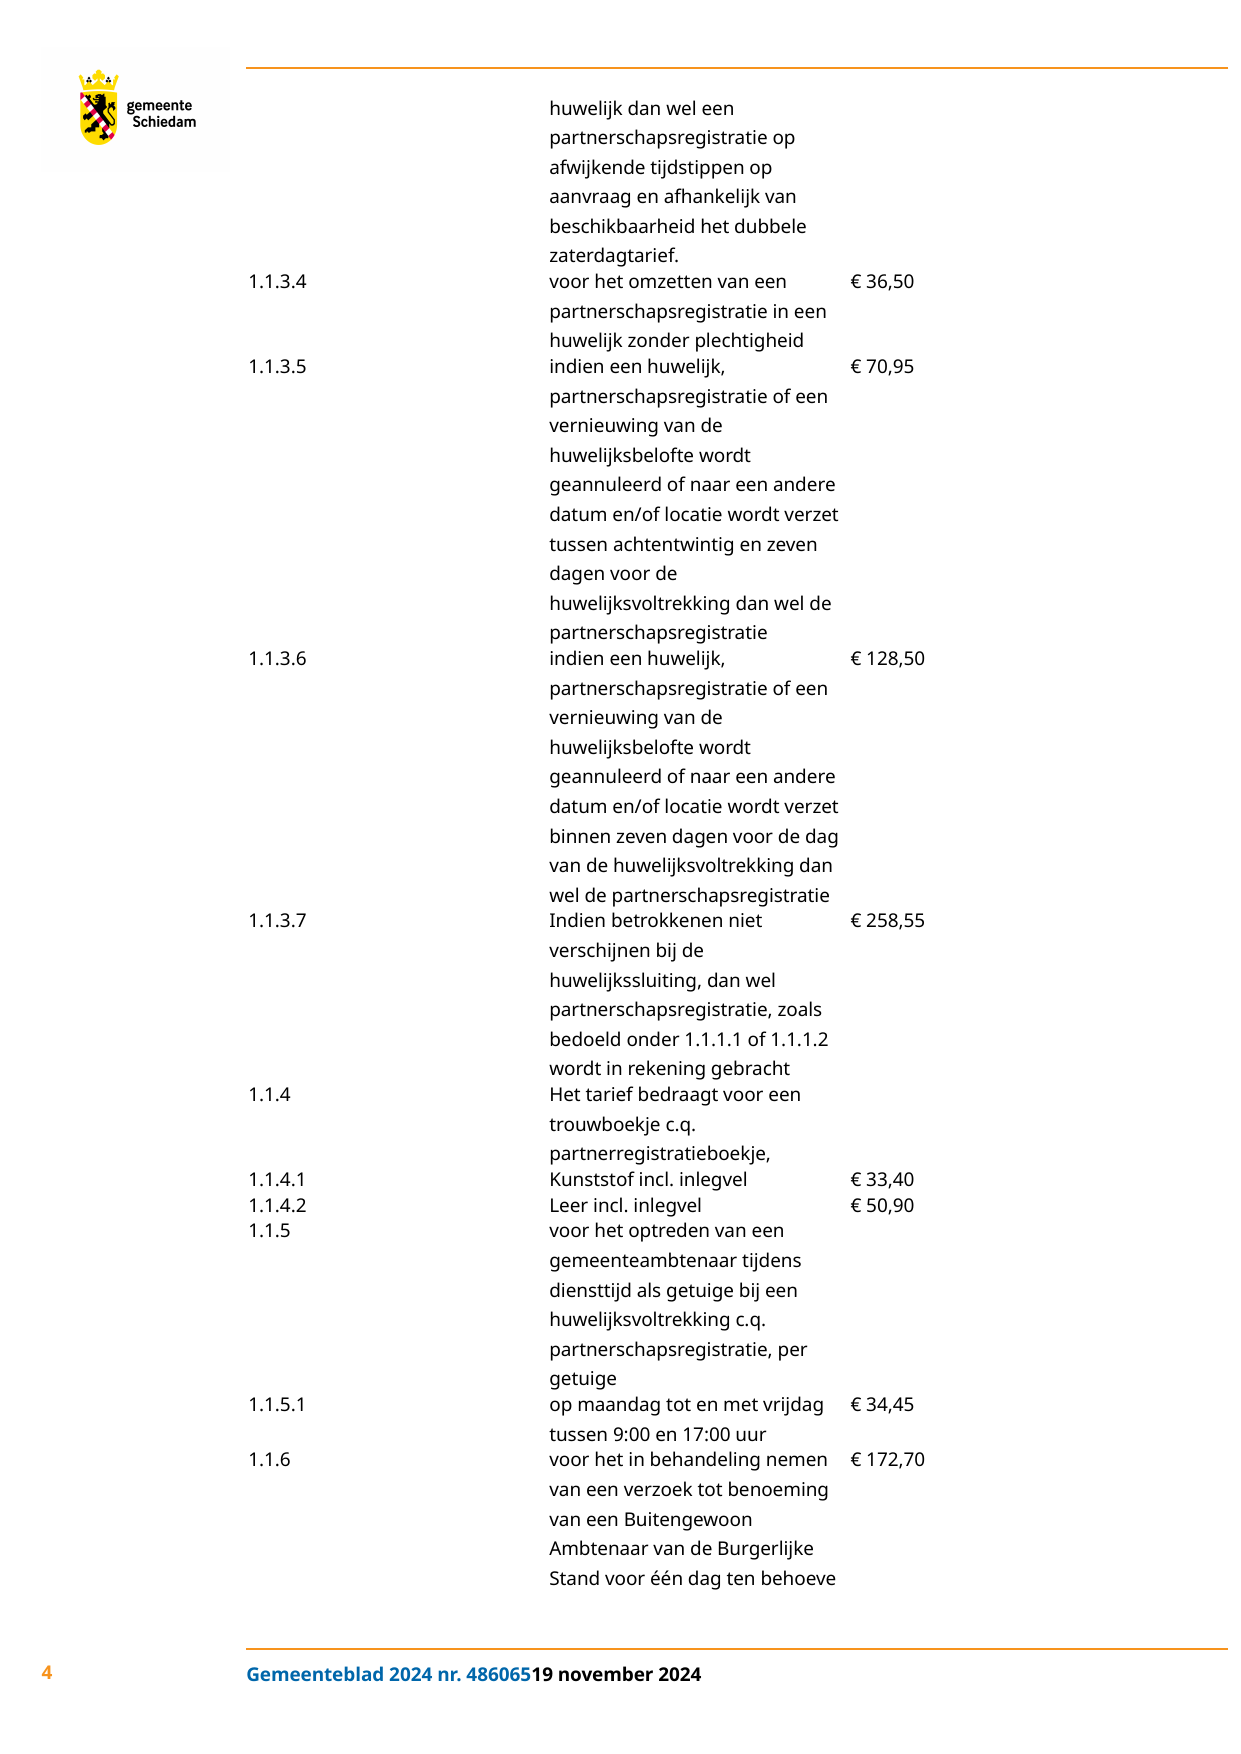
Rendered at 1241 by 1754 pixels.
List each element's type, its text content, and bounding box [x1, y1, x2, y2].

table_cell € 70,95 [850, 353, 1152, 645]
table_cell Kunststof incl. inlegvel [549, 1166, 850, 1192]
table_cell [850, 95, 1152, 268]
table_cell € 50,90 [850, 1192, 1152, 1218]
table_cell op maandag tot en met vrijdag tussen 9:00 en 17:00 uur [549, 1391, 850, 1447]
table_cell indien een huwelijk, partnerschapsregistratie of een vernieuwing van de huwelijksbelofte wordt geannuleerd of naar een andere datum en/of locatie wordt verzet binnen zeven dagen voor de dag van de huwelijksvoltrekking dan wel de partnerschapsregistratie [549, 645, 850, 908]
table_cell 1.1.5.1 [248, 1391, 549, 1447]
table_cell 1.1.6 [248, 1447, 549, 1591]
table_cell Indien betrokkenen niet verschijnen bij de huwelijkssluiting, dan wel partnerschapsregistratie, zoals bedoeld onder 1.1.1.1 of 1.1.1.2 wordt in rekening gebracht [549, 908, 850, 1081]
table_cell 1.1.3.4 [248, 269, 549, 353]
table_cell 1.1.4.1 [248, 1166, 549, 1192]
table_cell indien een huwelijk, partnerschapsregistratie of een vernieuwing van de huwelijksbelofte wordt geannuleerd of naar een andere datum en/of locatie wordt verzet tussen achtentwintig en zeven dagen voor de huwelijksvoltrekking dan wel de partnerschapsregistratie [549, 353, 850, 645]
table_cell 1.1.3.5 [248, 353, 549, 645]
table_cell [248, 95, 549, 268]
table_cell 1.1.5 [248, 1218, 549, 1391]
table_cell 1.1.3.7 [248, 908, 549, 1081]
table_cell € 33,40 [850, 1166, 1152, 1192]
table_cell 1.1.3.6 [248, 645, 549, 908]
table_cell Het tarief bedraagt voor een trouwboekje c.q. partnerregistratieboekje, [549, 1081, 850, 1166]
table_cell voor het optreden van een gemeenteambtenaar tijdens diensttijd als getuige bij een huwelijksvoltrekking c.q. partnerschapsregistratie, per getuige [549, 1218, 850, 1391]
table_cell voor het in behandeling nemen van een verzoek tot benoeming van een Buitengewoon Ambtenaar van de Burgerlijke Stand voor één dag ten behoeve [549, 1447, 850, 1591]
table_cell 1.1.4.2 [248, 1192, 549, 1218]
table_cell [850, 1218, 1152, 1391]
table_cell € 34,45 [850, 1391, 1152, 1447]
table_cell Leer incl. inlegvel [549, 1192, 850, 1218]
table_cell voor het omzetten van een partnerschapsregistratie in een huwelijk zonder plechtigheid [549, 269, 850, 353]
table_cell [850, 1081, 1152, 1166]
table_cell € 128,50 [850, 645, 1152, 908]
picture [41, 47, 231, 172]
table_cell € 172,70 [850, 1447, 1152, 1591]
table_cell € 258,55 [850, 908, 1152, 1081]
table_cell € 36,50 [850, 269, 1152, 353]
table_cell huwelijk dan wel een partnerschapsregistratie op afwijkende tijdstippen op aanvraag en afhankelijk van beschikbaarheid het dubbele zaterdagtarief. [549, 95, 850, 268]
table_cell 1.1.4 [248, 1081, 549, 1166]
